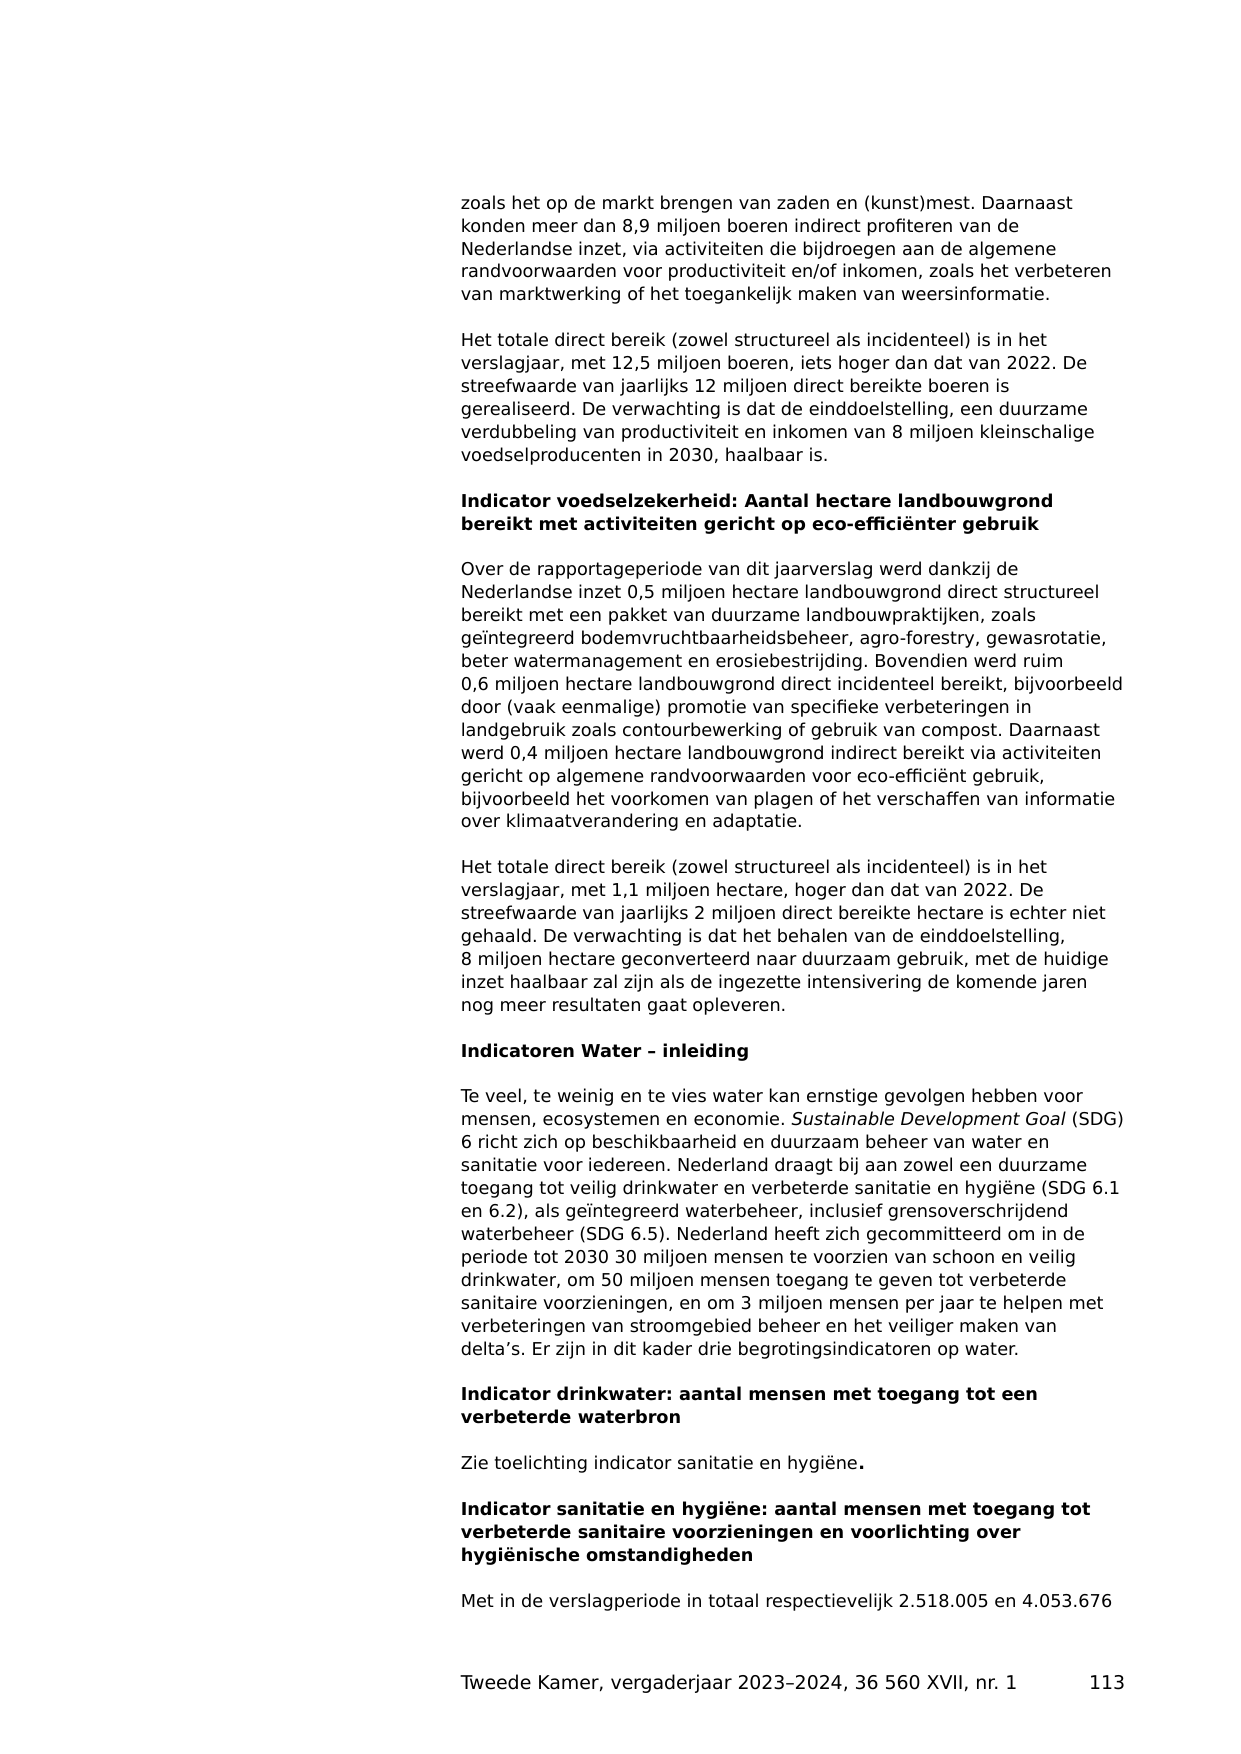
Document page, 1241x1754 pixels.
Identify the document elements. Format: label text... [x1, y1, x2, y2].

text Zie toelichting indicator sanitatie en hygiëne. [461, 1451, 1125, 1474]
text Met in de verslagperiode in totaal respectievelijk 2.518.005 en 4.053.676 [461, 1589, 1125, 1612]
text Indicatoren Water – inleiding [461, 1039, 1125, 1062]
text Te veel, te weinig en te vies water kan ernstige gevolgen hebben voor mensen, ecosystemen en economie. Sustainable Development Goal (SDG) 6 richt zich op beschikbaarheid en duurzaam beheer van water en sanitatie voor iedereen. Nederland draagt bij aan zowel een duurzame toegang tot veilig drinkwater en verbeterde sanitatie en hygiëne (SDG 6.1 en 6.2), als geïntegreerd waterbeheer, inclusief grensoverschrijdend waterbeheer (SDG 6.5). Nederland heeft zich gecommitteerd om in de periode tot 2030 30 miljoen mensen te voorzien van schoon en veilig drinkwater, om 50 miljoen mensen toegang te geven tot verbeterde sanitaire voorzieningen, en om 3 miljoen mensen per jaar te helpen met verbeteringen van stroomgebied beheer en het veiliger maken van delta’s. Er zijn in dit kader drie begrotingsindicatoren op water. [461, 1084, 1125, 1359]
text Indicator sanitatie en hygiëne: aantal mensen met toegang tot verbeterde sanitaire voorzieningen en voorlichting over hygiënische omstandigheden [461, 1497, 1125, 1566]
text Indicator drinkwater: aantal mensen met toegang tot een verbeterde waterbron [461, 1382, 1125, 1428]
text Het totale direct bereik (zowel structureel als incidenteel) is in het verslagjaar, met 1,1 miljoen hectare, hoger dan dat van 2022. De streefwaarde van jaarlijks 2 miljoen direct bereikte hectare is echter niet gehaald. De verwachting is dat het behalen van de einddoelstelling, 8 miljoen hectare geconverteerd naar duurzaam gebruik, met de huidige inzet haalbaar zal zijn als de ingezette intensivering de komende jaren nog meer resultaten gaat opleveren. [461, 855, 1125, 1016]
text zoals het op de markt brengen van zaden en (kunst)mest. Daarnaast konden meer dan 8,9 miljoen boeren indirect profiteren van de Nederlandse inzet, via activiteiten die bijdroegen aan de algemene randvoorwaarden voor productiviteit en/of inkomen, zoals het verbeteren van marktwerking of het toegankelijk maken van weersinformatie. [461, 191, 1125, 305]
text Over de rapportageperiode van dit jaarverslag werd dankzij de Nederlandse inzet 0,5 miljoen hectare landbouwgrond direct structureel bereikt met een pakket van duurzame landbouwpraktijken, zoals geïntegreerd bodemvruchtbaarheidsbeheer, agro-forestry, gewasrotatie, beter watermanagement en erosiebestrijding. Bovendien werd ruim 0,6 miljoen hectare landbouwgrond direct incidenteel bereikt, bijvoorbeeld door (vaak eenmalige) promotie van specifieke verbeteringen in landgebruik zoals contourbewerking of gebruik van compost. Daarnaast werd 0,4 miljoen hectare landbouwgrond indirect bereikt via activiteiten gericht op algemene randvoorwaarden voor eco-efficiënt gebruik, bijvoorbeeld het voorkomen van plagen of het verschaffen van informatie over klimaatverandering en adaptatie. [461, 557, 1125, 832]
text Het totale direct bereik (zowel structureel als incidenteel) is in het verslagjaar, met 12,5 miljoen boeren, iets hoger dan dat van 2022. De streefwaarde van jaarlijks 12 miljoen direct bereikte boeren is gerealiseerd. De verwachting is dat de einddoelstelling, een duurzame verdubbeling van productiviteit en inkomen van 8 miljoen kleinschalige voedselproducenten in 2030, haalbaar is. [461, 328, 1125, 466]
text Indicator voedselzekerheid: Aantal hectare landbouwgrond bereikt met activiteiten gericht op eco-efficiënter gebruik [461, 489, 1125, 534]
